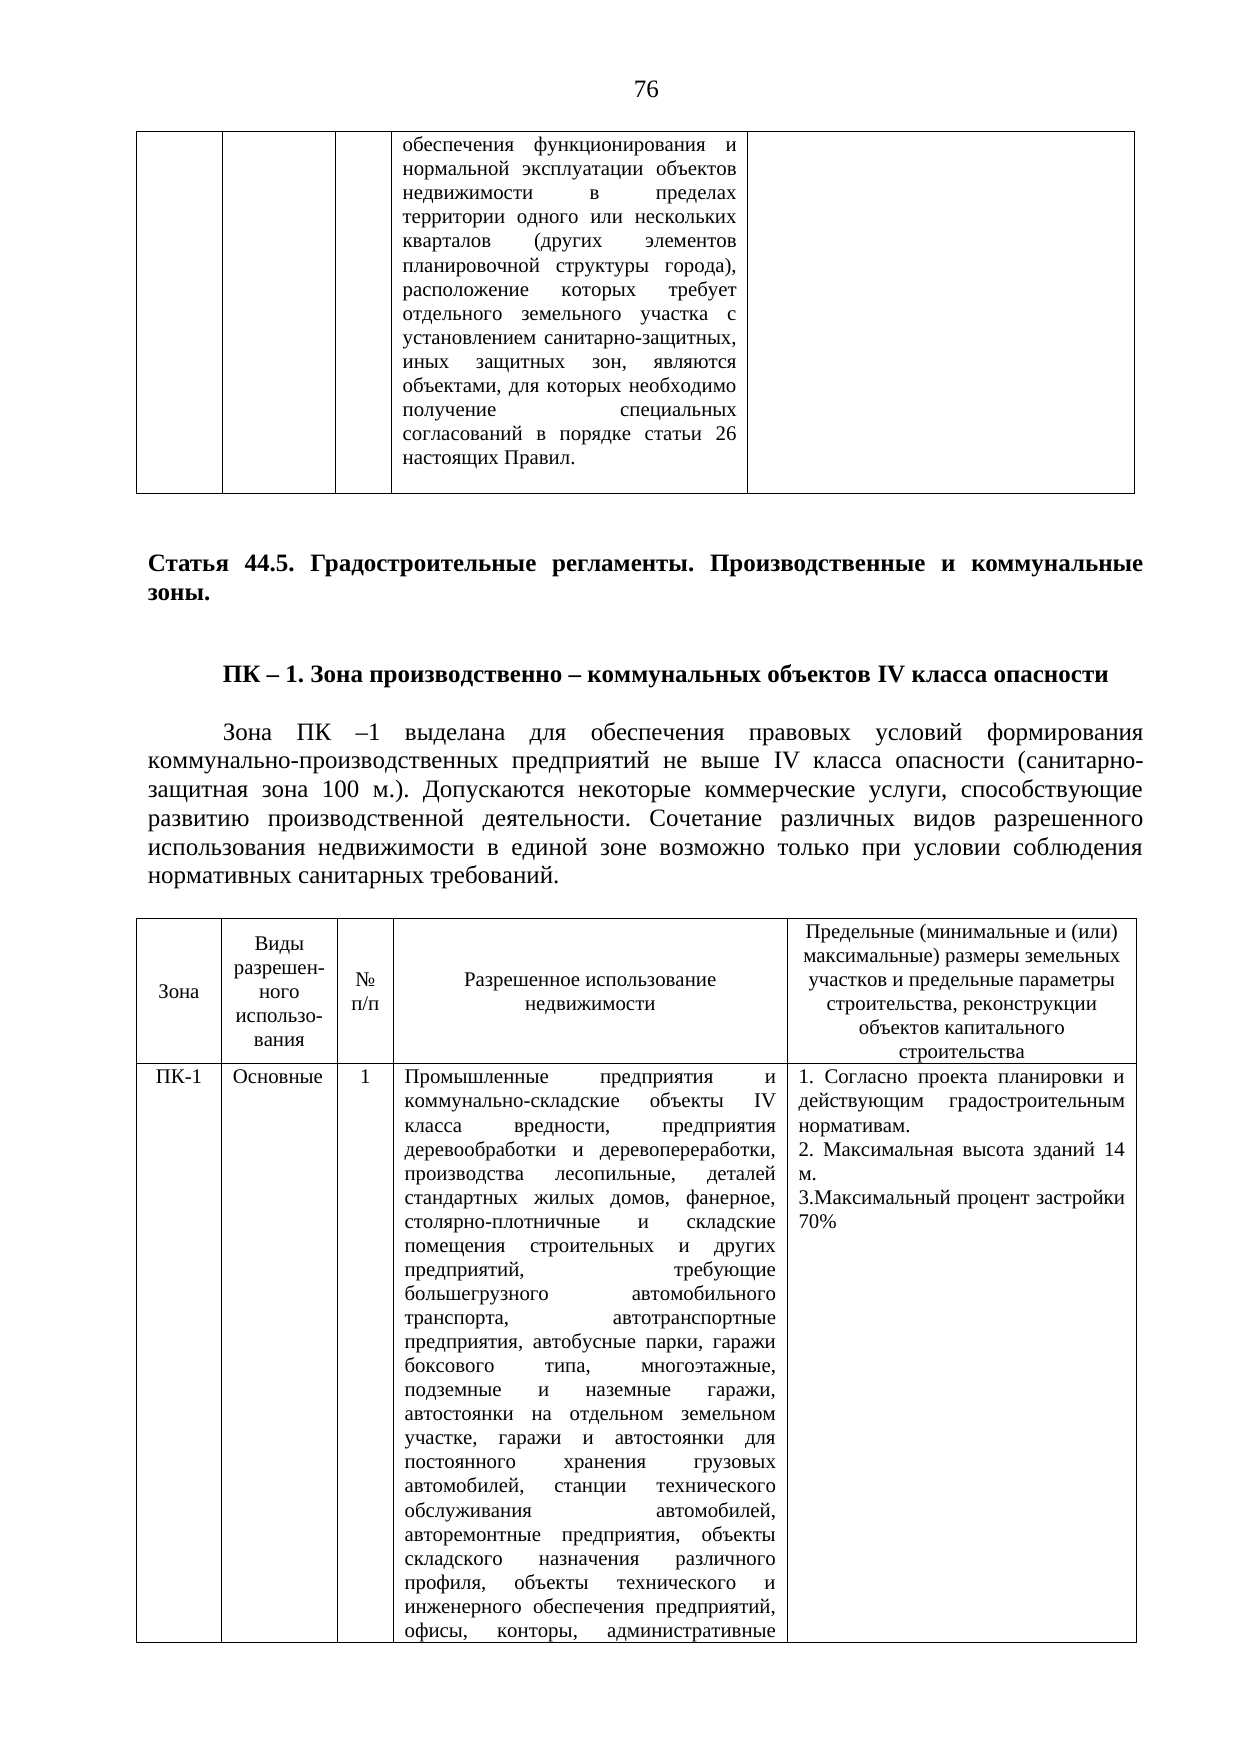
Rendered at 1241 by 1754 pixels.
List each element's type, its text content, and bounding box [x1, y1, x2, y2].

table_header Виды разрешен- ного использо- вания [222, 919, 337, 1063]
subtitle Статья 44.5. Градостроительные регламенты. Производственные и коммунальные зоны. [148, 548, 1144, 605]
table_cell [223, 132, 335, 493]
table_header Зона [137, 919, 221, 1063]
table_cell [748, 132, 1134, 493]
text ПК – 1. Зона производственно – коммунальных объектов IV класса опасности [148, 659, 1144, 688]
table_header № п/п [338, 919, 393, 1063]
table_cell ПК-1 [137, 1064, 221, 1642]
table_header Разрешенное использование недвижимости [394, 919, 787, 1063]
table_cell обеспечения функционирования и нормальной эксплуатации объектов недвижимости в пределах территории одного или нескольких кварталов (других элементов планировочной структуры города), расположение которых требует отдельного земельного участка с установлением санитарно-защитных, иных защитных зон, являются объектами, для которых необходимо получение специальных согласований в порядке статьи 26 настоящих Правил. [392, 132, 747, 493]
table_cell 1. Согласно проекта планировки и действующим градостроительным нормативам. 2. Максимальная высота зданий 14 м. 3.Максимальный процент застройки 70% [788, 1064, 1136, 1642]
table_cell 1 [338, 1064, 393, 1642]
table_cell [336, 132, 391, 493]
table_cell Основные [222, 1064, 337, 1642]
table_cell [137, 132, 222, 493]
table_cell Промышленные предприятия и коммунально-складские объекты IV класса вредности, предприятия деревообработки и деревопереработки, производства лесопильные, деталей стандартных жилых домов, фанерное, столярно-плотничные и складские помещения строительных и других предприятий, требующие большегрузного автомобильного транспорта, автотранспортные предприятия, автобусные парки, гаражи боксового типа, многоэтажные, подземные и наземные гаражи, автостоянки на отдельном земельном участке, гаражи и автостоянки для постоянного хранения грузовых автомобилей, станции технического обслуживания автомобилей, авторемонтные предприятия, объекты складского назначения различного профиля, объекты технического и инженерного обеспечения предприятий, офисы, конторы, административные [394, 1064, 787, 1642]
text Зона ПК –1 выделана для обеспечения правовых условий формирования коммунально-производственных предприятий не выше IV класса опасности (санитарно-защитная зона 100 м.). Допускаются некоторые коммерческие услуги, способствующие развитию производственной деятельности. Сочетание различных видов разрешенного использования недвижимости в единой зоне возможно только при условии соблюдения нормативных санитарных требований. [148, 717, 1144, 889]
table_header Предельные (минимальные и (или) максимальные) размеры земельных участков и предельные параметры строительства, реконструкции объектов капитального строительства [788, 919, 1136, 1063]
